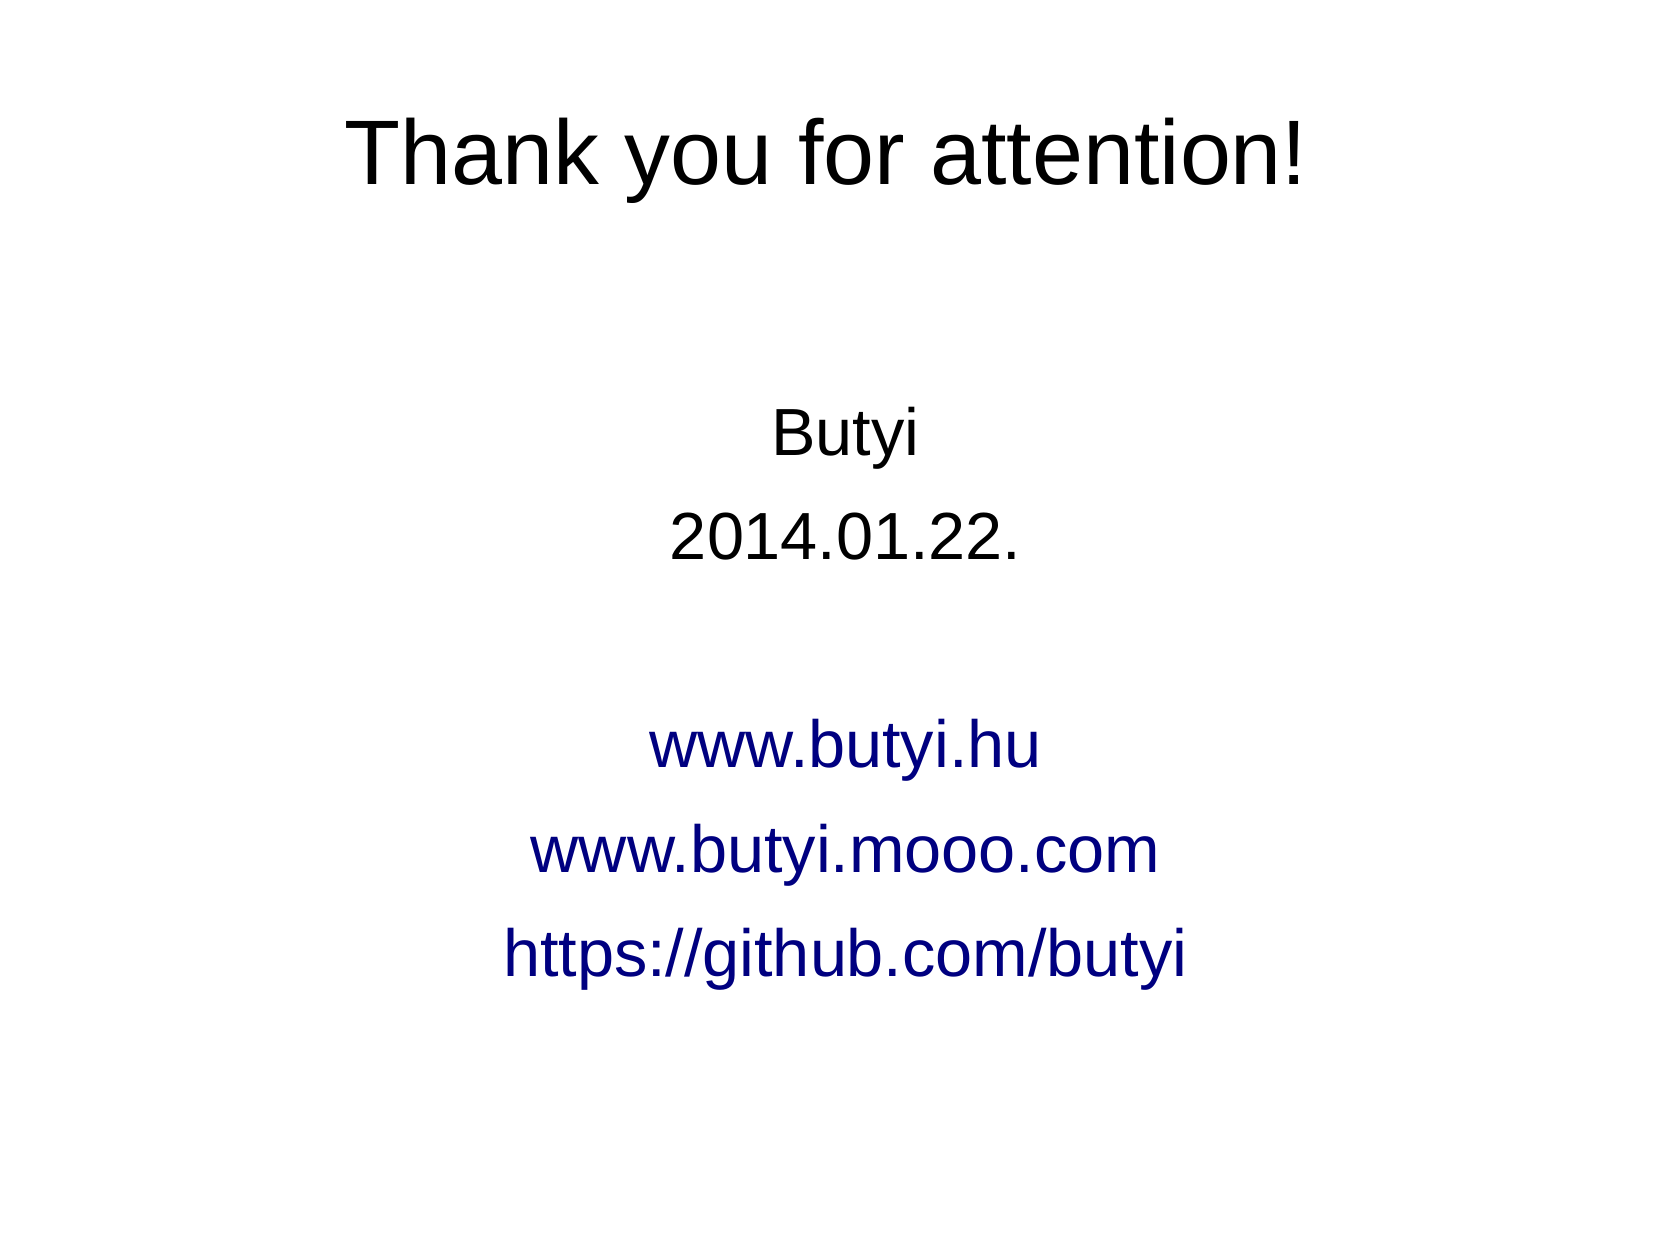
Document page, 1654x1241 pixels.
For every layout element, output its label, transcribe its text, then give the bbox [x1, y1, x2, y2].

title Thank you for attention! [82, 49, 1571, 257]
list Butyi 2014.01.22. www.butyi.hu www.butyi.mooo.com https://github.com/butyi [82, 290, 1538, 1010]
